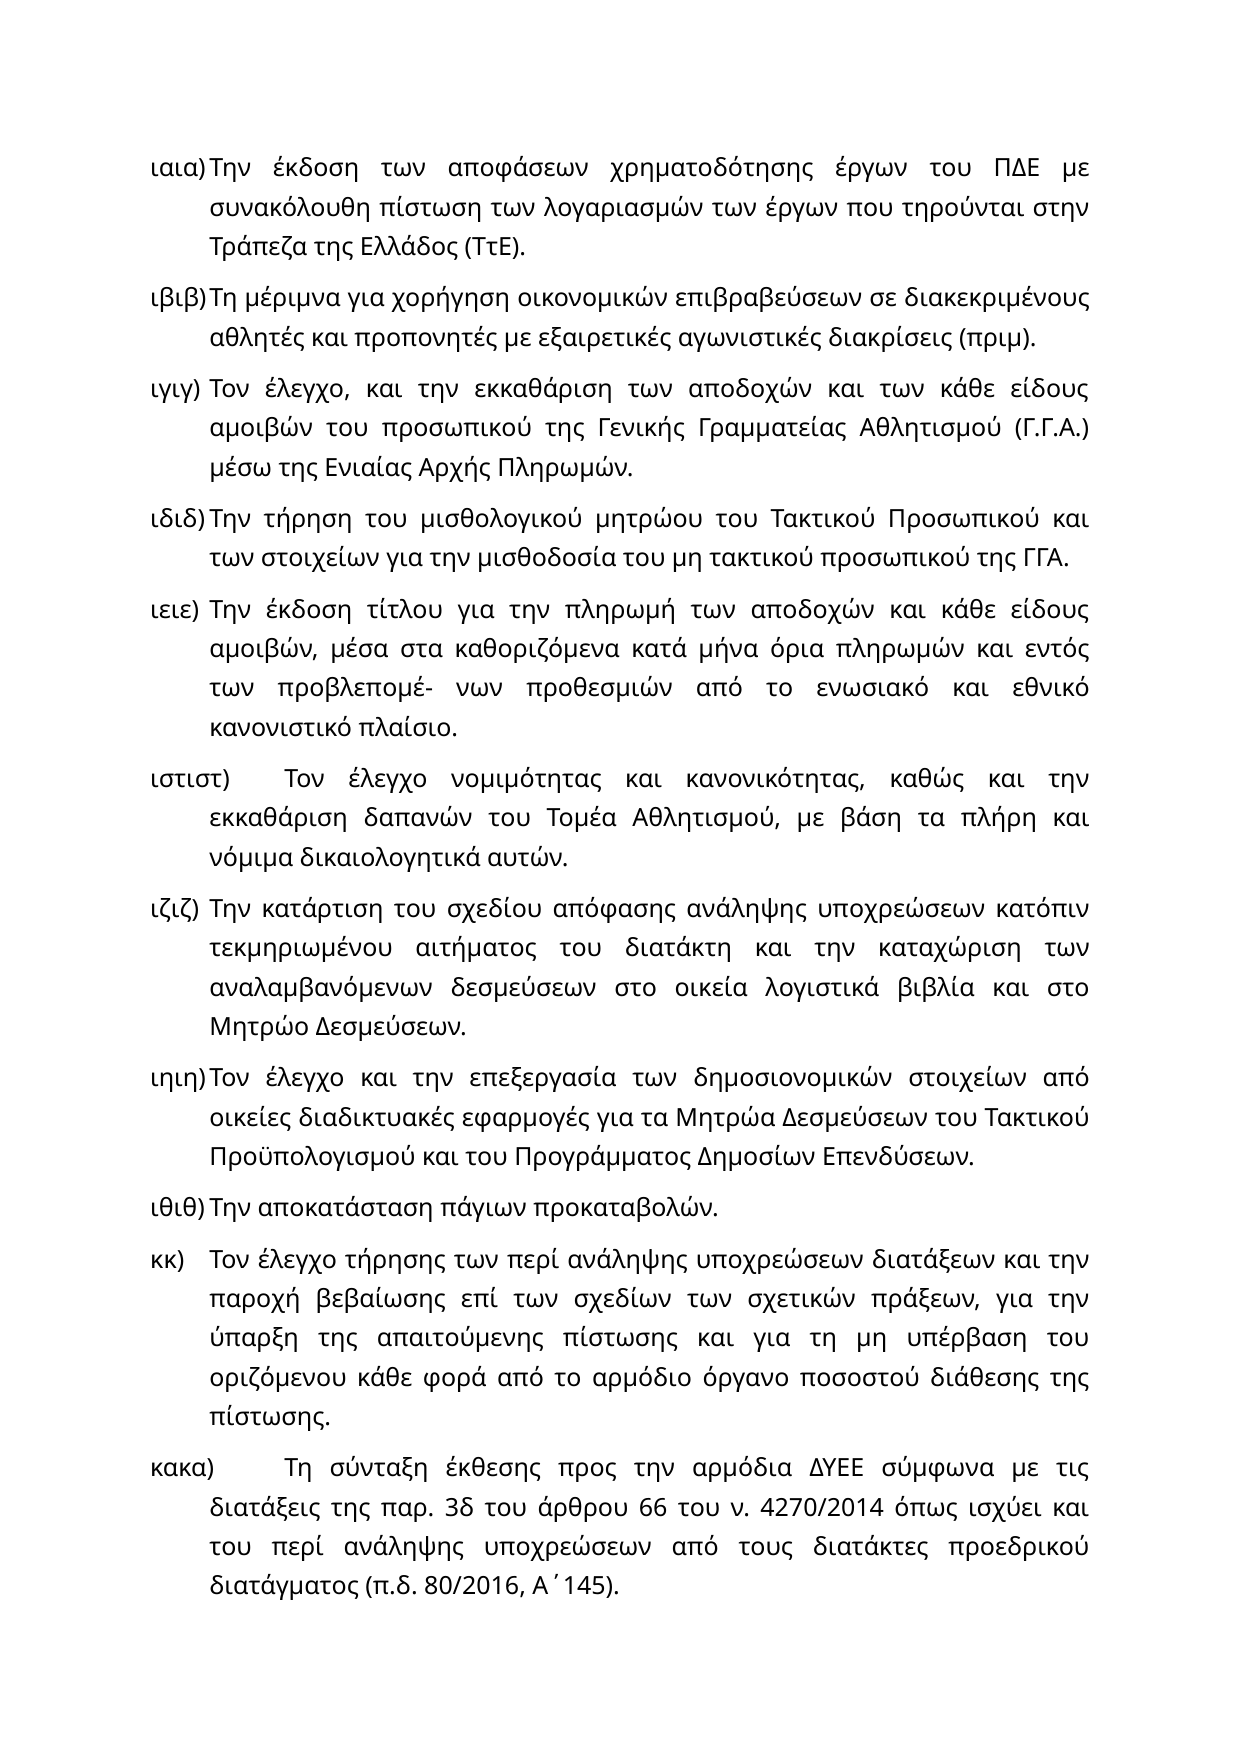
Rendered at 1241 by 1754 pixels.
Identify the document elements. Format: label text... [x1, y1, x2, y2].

list ιθιθ) Την αποκατάσταση πάγιων προκαταβολών. [150, 1190, 1090, 1224]
list ιδιδ) Την τήρηση του μισθολογικού μητρώου του Τακτικού Προσωπικού και των στοιχείων για την μισθοδοσία του μη τακτικού προσωπικού της ΓΓΑ. [150, 501, 1090, 574]
list κακα) Τη σύνταξη έκθεσης προς την αρμόδια ΔΥΕΕ σύμφωνα με τις διατάξεις της παρ. 3δ του άρθρου 66 του ν. 4270/2014 όπως ισχύει και του περί ανάληψης υποχρεώσεων από τους διατάκτες προεδρικού διατάγματος (π.δ. 80/2016, Α΄145). [150, 1450, 1090, 1602]
list ιαια) Την έκδοση των αποφάσεων χρηματοδότησης έργων του ΠΔΕ με συνακόλουθη πίστωση των λογαριασμών των έργων που τηρούνται στην Τράπεζα της Ελλάδος (ΤτΕ). [150, 150, 1090, 262]
list ιειε) Την έκδοση τίτλου για την πληρωμή των αποδοχών και κάθε είδους αμοιβών, μέσα στα καθοριζόμενα κατά μήνα όρια πληρωμών και εντός των προβλεπομέ- νων προθεσμιών από το ενωσιακό και εθνικό κανονιστικό πλαίσιο. [150, 592, 1090, 743]
list ιγιγ) Τον έλεγχο, και την εκκαθάριση των αποδοχών και των κάθε είδους αμοιβών του προσωπικού της Γενικής Γραμματείας Αθλητισμού (Γ.Γ.Α.) μέσω της Ενιαίας Αρχής Πληρωμών. [150, 371, 1090, 483]
list ιηιη) Τον έλεγχο και την επεξεργασία των δημοσιονομικών στοιχείων από οικείες διαδικτυακές εφαρμογές για τα Μητρώα Δεσμεύσεων του Τακτικού Προϋπολογισμού και του Προγράμματος Δημοσίων Επενδύσεων. [150, 1060, 1090, 1172]
list ιβιβ) Τη μέριμνα για χορήγηση οικονομικών επιβραβεύσεων σε διακεκριμένους αθλητές και προπονητές με εξαιρετικές αγωνιστικές διακρίσεις (πριμ). [150, 280, 1090, 353]
list κκ) Τον έλεγχο τήρησης των περί ανάληψης υποχρεώσεων διατάξεων και την παροχή βεβαίωσης επί των σχεδίων των σχετικών πράξεων, για την ύπαρξη της απαιτούμενης πίστωσης και για τη μη υπέρβαση του οριζόμενου κάθε φορά από το αρμόδιο όργανο ποσοστού διάθεσης της πίστωσης. [150, 1242, 1090, 1432]
list ιστιστ) Τον έλεγχο νομιμότητας και κανονικότητας, καθώς και την εκκαθάριση δαπανών του Τομέα Αθλητισμού, με βάση τα πλήρη και νόμιμα δικαιολογητικά αυτών. [150, 761, 1090, 873]
list ιζιζ) Την κατάρτιση του σχεδίου απόφασης ανάληψης υποχρεώσεων κατόπιν τεκμηριωμένου αιτήματος του διατάκτη και την καταχώριση των αναλαμβανόμενων δεσμεύσεων στο οικεία λογιστικά βιβλία και στο Μητρώο Δεσμεύσεων. [150, 891, 1090, 1042]
